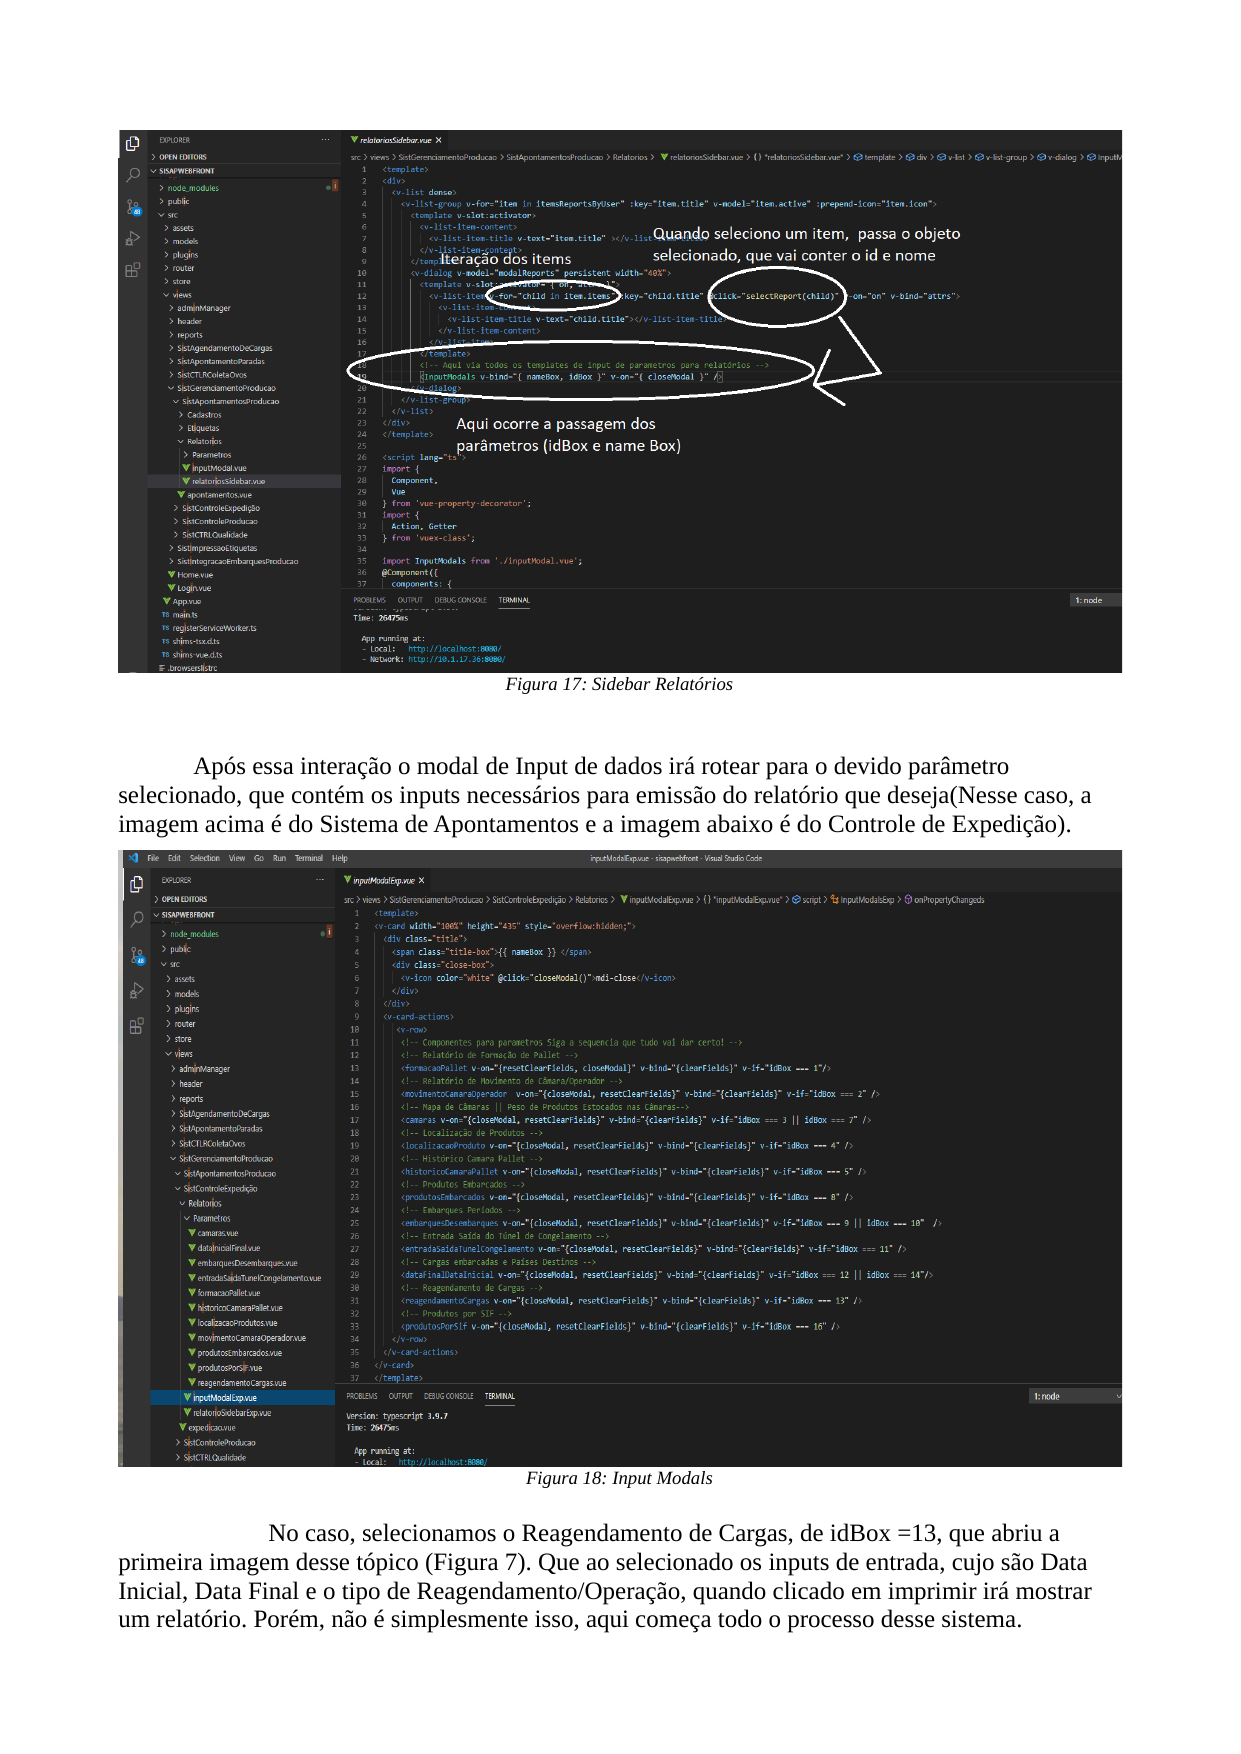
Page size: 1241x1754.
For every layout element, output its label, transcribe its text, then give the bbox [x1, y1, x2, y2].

text Após essa interação o modal de Input de dados irá rotear para o devido parâmetro selecionado, que contém os inputs necessários para emissão do relatório que deseja(Nesse caso, a imagem acima é do Sistema de Apontamentos e a imagem abaixo é do Controle de Expedição). [118, 751, 1122, 838]
text No caso, selecionamos o Reagendamento de Cargas, de idBox =13, que abriu a primeira imagem desse tópico (Figura 7). Que ao selecionado os inputs de entrada, cujo são Data Inicial, Data Final e o tipo de Reagendamento/Operação, quando clicado em imprimir irá mostrar um relatório. Porém, não é simplesmente isso, aqui começa todo o processo desse sistema. [118, 1518, 1122, 1633]
picture [118, 850, 1123, 1467]
text Figura 18: Input Modals [89, 1467, 1151, 1488]
picture [118, 130, 1123, 673]
text Figura 17: Sidebar Relatórios [91, 673, 1149, 694]
